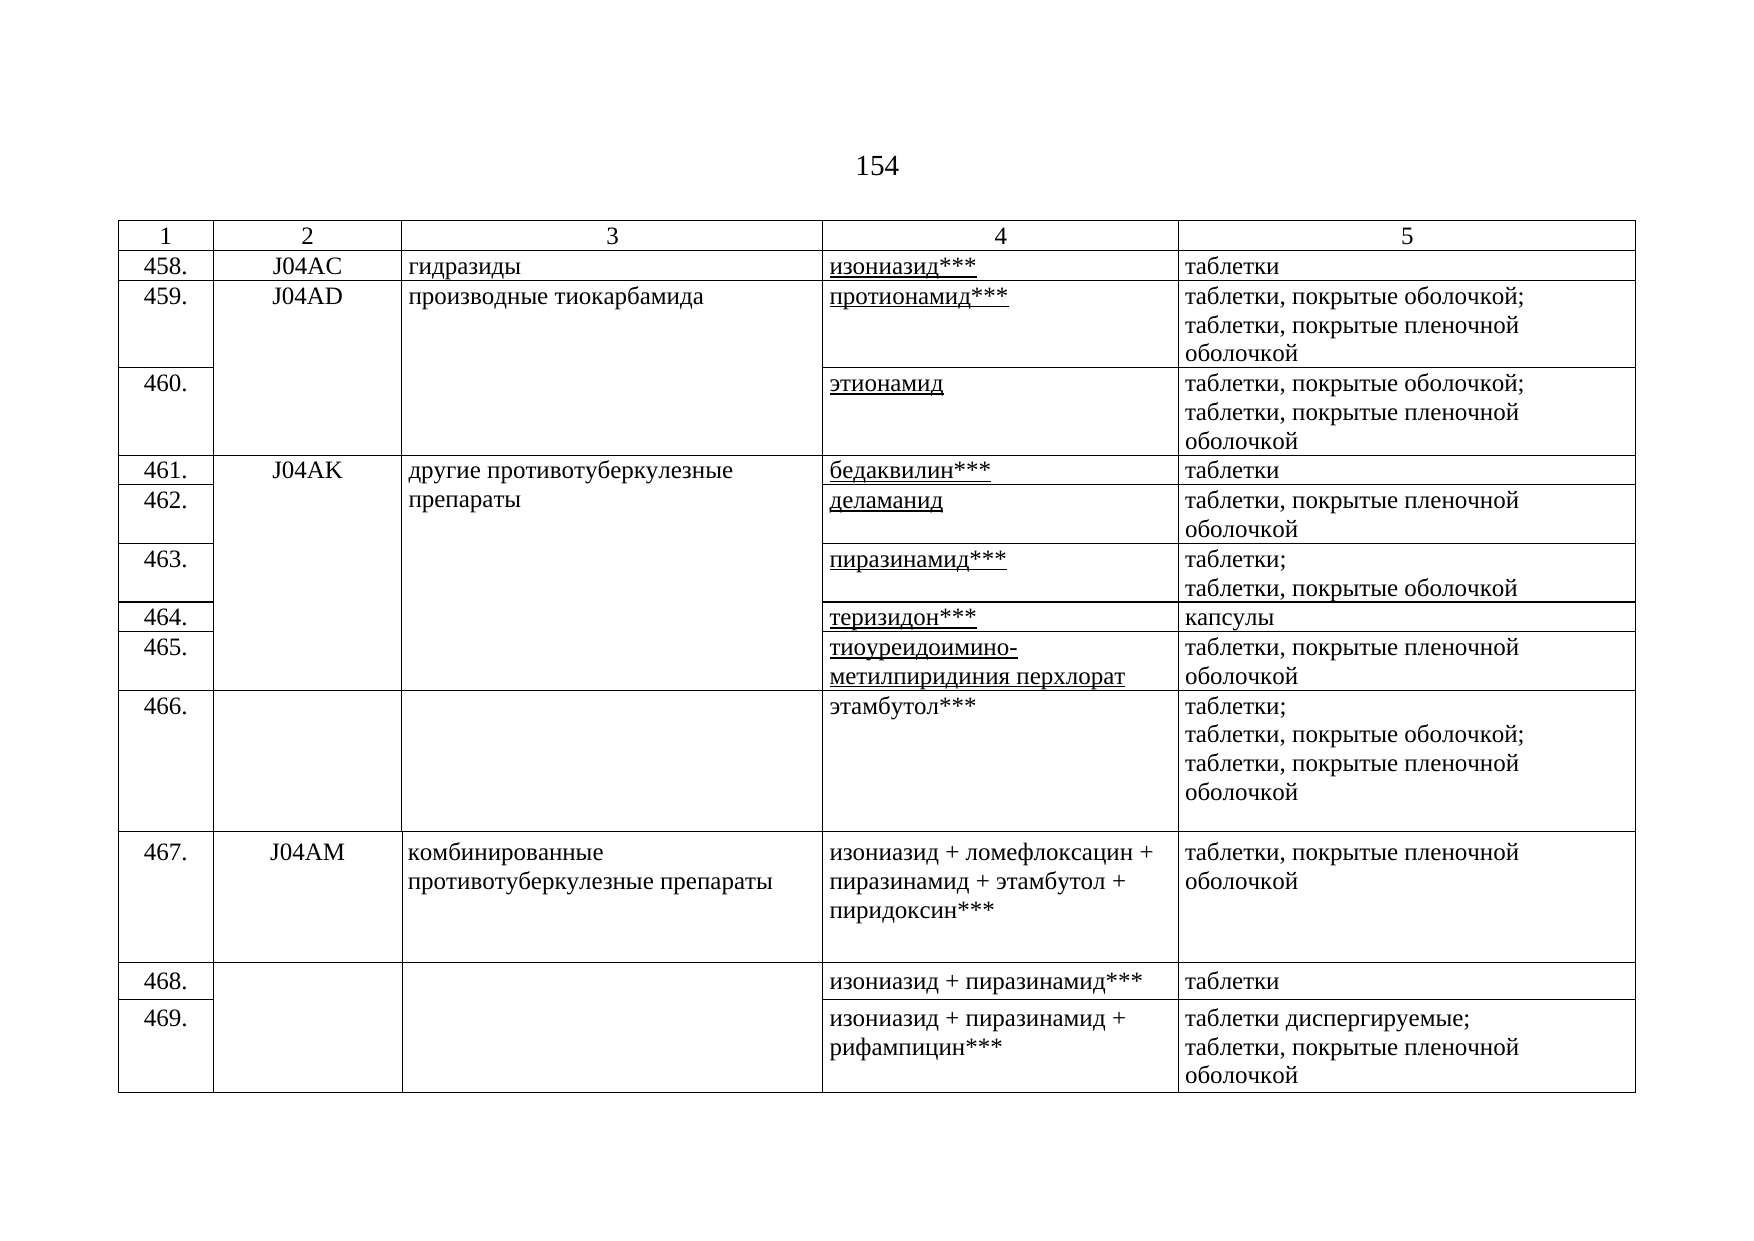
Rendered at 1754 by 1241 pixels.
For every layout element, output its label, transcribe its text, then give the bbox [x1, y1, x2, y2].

table_cell комбинированные противотуберкулезные препараты [403, 832, 822, 962]
table_cell таблетки [1179, 251, 1635, 280]
table_cell [214, 999, 402, 1092]
table_cell таблетки, покрытые пленочной оболочкой [1179, 632, 1635, 690]
table_cell [402, 691, 822, 831]
table_cell таблетки, покрытые оболочкой; таблетки, покрытые пленочной оболочкой [1179, 281, 1635, 367]
table_cell [119, 1000, 213, 1092]
table_cell J04AD [214, 281, 401, 454]
table_cell [119, 368, 213, 454]
table_cell [119, 544, 213, 601]
table_cell теризидон*** [823, 603, 1178, 631]
table_cell этионамид [823, 368, 1178, 454]
table_cell [214, 691, 401, 831]
table_cell [119, 691, 213, 831]
table_cell таблетки; таблетки, покрытые оболочкой; таблетки, покрытые пленочной оболочкой [1179, 691, 1635, 831]
table_cell другие противотуберкулезные препараты [402, 456, 822, 601]
table_cell капсулы [1179, 603, 1635, 631]
table_cell изониазид*** [823, 251, 1178, 280]
table_cell J04AC [214, 251, 401, 280]
table_cell бедаквилин*** [823, 456, 1178, 484]
table_cell этамбутол*** [823, 691, 1178, 831]
table_header 1 [119, 221, 213, 250]
table_cell [119, 832, 213, 962]
table_cell [403, 999, 822, 1092]
table_cell [119, 632, 213, 690]
table_cell J04AM [214, 832, 402, 962]
table_cell изониазид + пиразинамид*** [823, 963, 1178, 999]
table_cell [214, 631, 401, 690]
table_cell [214, 601, 401, 631]
table_cell J04AK [214, 456, 401, 601]
table_cell [119, 603, 213, 631]
table_cell пиразинамид*** [823, 544, 1178, 601]
table_cell [119, 485, 213, 543]
table_cell [119, 456, 213, 484]
table_header 4 [823, 221, 1178, 250]
table_cell тиоуреидоимино-метилпиридиния перхлорат [823, 632, 1178, 690]
table_cell таблетки, покрытые пленочной оболочкой [1179, 485, 1635, 543]
table_cell протионамид*** [823, 281, 1178, 367]
table_cell изониазид + пиразинамид + рифампицин*** [823, 1000, 1178, 1092]
table_cell [402, 631, 822, 690]
table_cell [119, 963, 213, 999]
table_cell таблетки [1179, 963, 1635, 999]
table_cell [403, 963, 822, 999]
table_header 5 [1179, 221, 1635, 250]
table_cell изониазид + ломефлоксацин + пиразинамид + этамбутол + пиридоксин*** [823, 832, 1178, 962]
table_cell таблетки [1179, 456, 1635, 484]
table_cell таблетки, покрытые оболочкой; таблетки, покрытые пленочной оболочкой [1179, 368, 1635, 454]
table_cell [214, 963, 402, 999]
table_cell таблетки; таблетки, покрытые оболочкой [1179, 544, 1635, 601]
table_header 2 [214, 221, 401, 250]
table_cell таблетки диспергируемые; таблетки, покрытые пленочной оболочкой [1179, 1000, 1635, 1092]
table_cell таблетки, покрытые пленочной оболочкой [1179, 832, 1635, 962]
table_cell производные тиокарбамида [402, 281, 822, 454]
table_cell гидразиды [402, 251, 822, 280]
table_cell [119, 251, 213, 280]
table_header 3 [402, 221, 822, 250]
table_cell деламанид [823, 485, 1178, 543]
table_cell [402, 601, 822, 631]
table_cell [119, 281, 213, 367]
